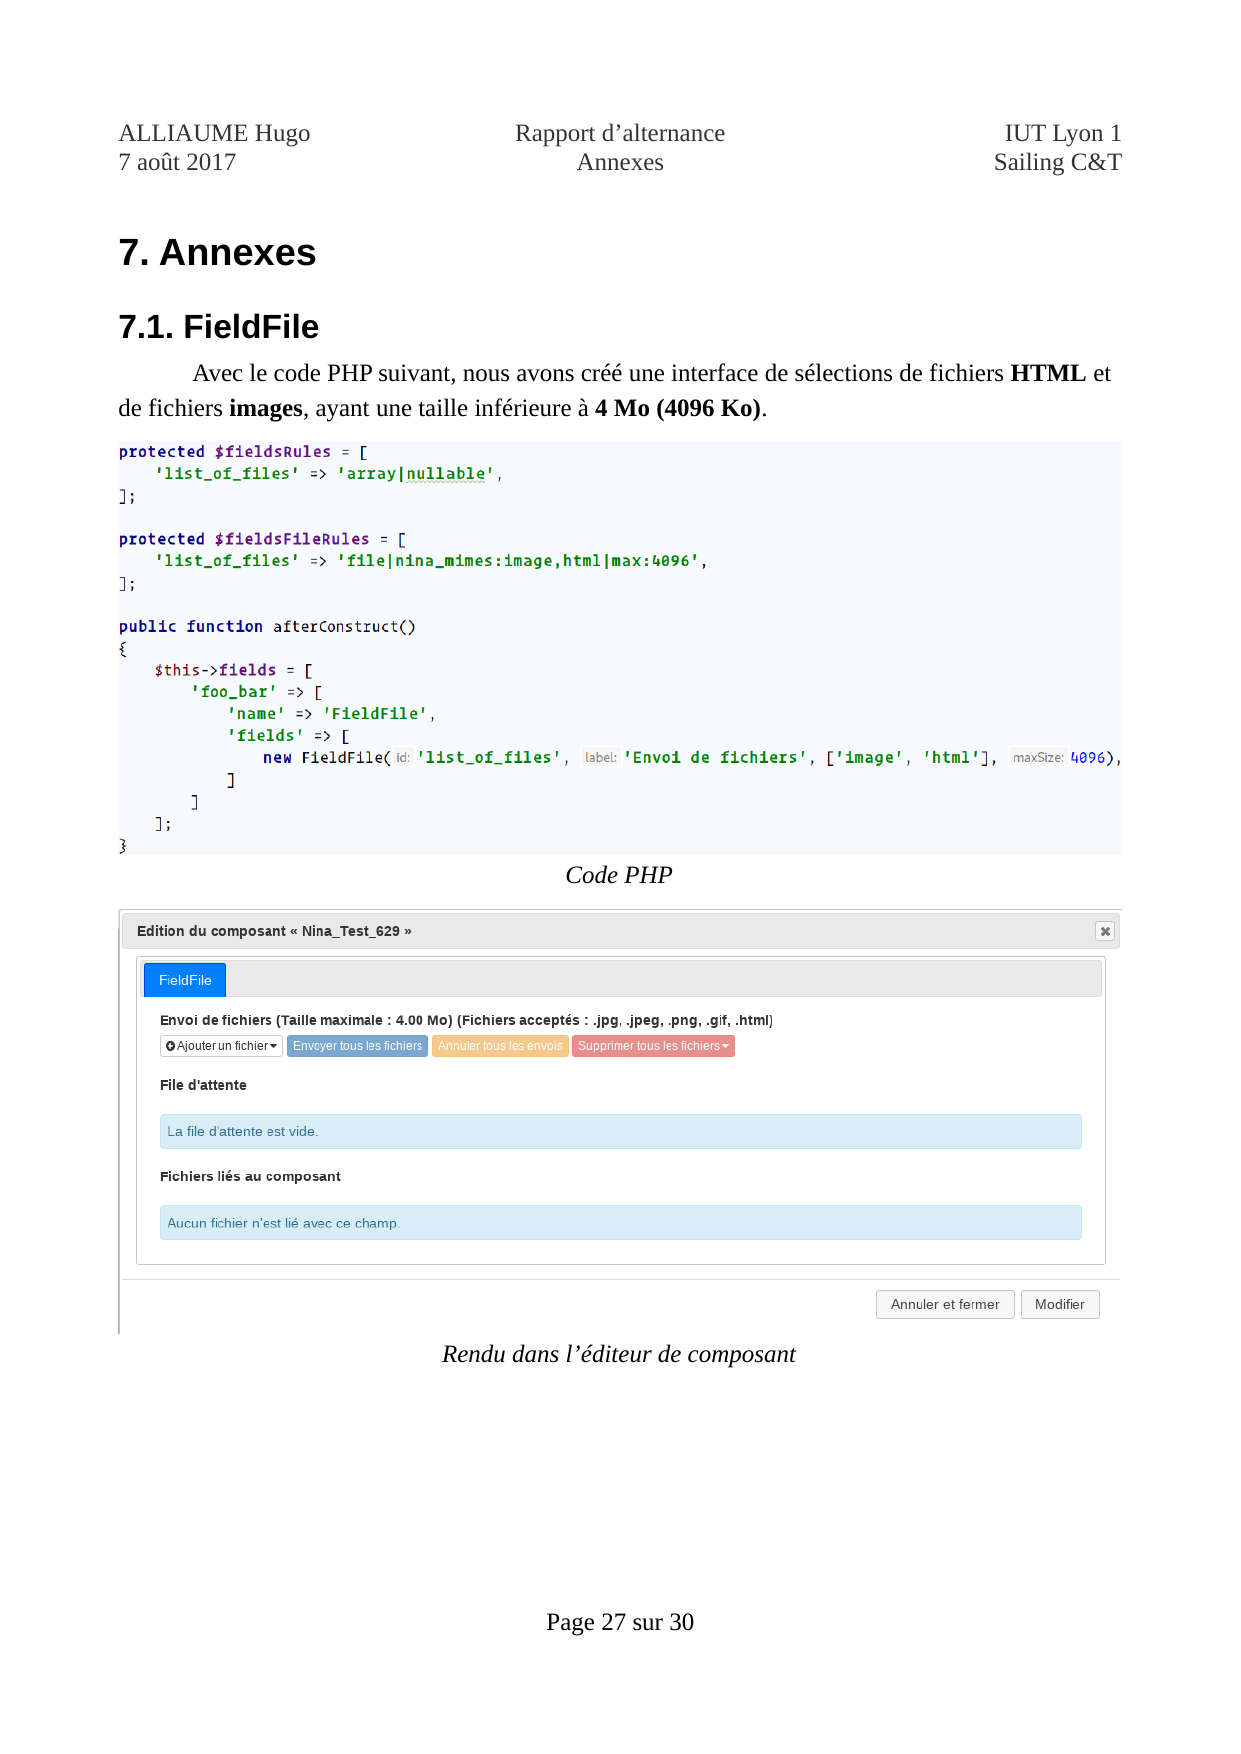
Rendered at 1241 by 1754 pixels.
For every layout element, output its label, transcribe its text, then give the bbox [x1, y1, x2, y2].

picture [118, 909, 1123, 1334]
text Avec le code PHP suivant, nous avons créé une interface de sélections de fichiers HTML et de fichiers images, ayant une taille inférieure à 4 Mo (4096 Ko). [118, 358, 1122, 421]
picture [118, 441, 1123, 855]
subtitle 7. Annexes [118, 230, 1122, 274]
text Rendu dans l’éditeur de composant [118, 1334, 1122, 1368]
text Code PHP [118, 855, 1122, 889]
subtitle 7.1. FieldFile [118, 307, 1122, 346]
